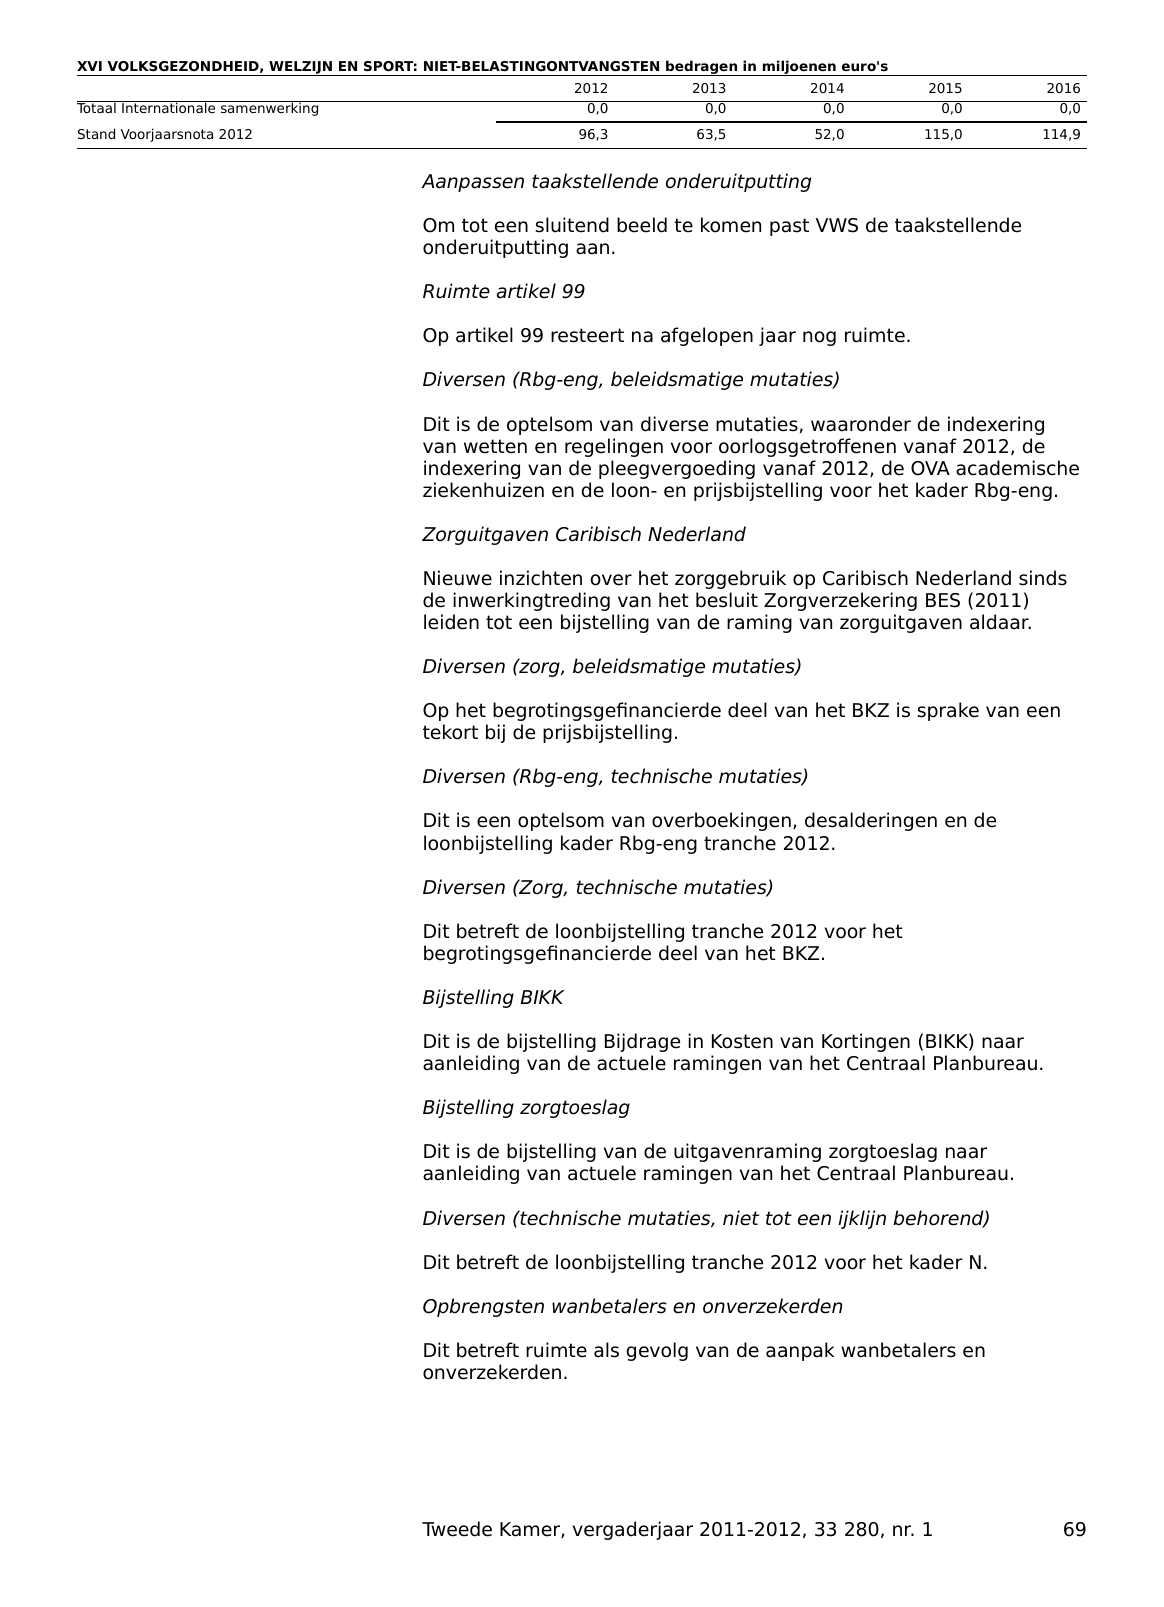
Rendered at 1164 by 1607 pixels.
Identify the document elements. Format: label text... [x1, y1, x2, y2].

text Dit is de bijstelling van de uitgavenraming zorgtoeslag naar aanleiding van actuele ramingen van het Centraal Planbureau. [422, 1141, 1087, 1185]
text Dit is een optelsom van overboekingen, desalderingen en de loonbijstelling kader Rbg-eng tranche 2012. [422, 810, 1087, 854]
table_cell [77, 76, 496, 101]
subtitle Diversen (Rbg-eng, beleidsmatige mutaties) [422, 369, 1087, 391]
subtitle Aanpassen taakstellende onderuitputting [422, 171, 1087, 193]
text Dit is de bijstelling Bijdrage in Kosten van Kortingen (BIKK) naar aanleiding van de actuele ramingen van het Centraal Planbureau. [422, 1031, 1087, 1075]
subtitle Diversen (technische mutaties, niet tot een ijklijn behorend) [422, 1207, 1087, 1229]
subtitle Bijstelling zorgtoeslag [422, 1097, 1087, 1119]
table_cell 96,3 [496, 123, 614, 147]
text Dit betreft de loonbijstelling tranche 2012 voor het begrotingsgefinancierde deel van het BKZ. [422, 921, 1087, 965]
table_cell 0,0 [732, 102, 850, 121]
subtitle Diversen (Zorg, technische mutaties) [422, 877, 1087, 898]
table_cell 2014 [732, 76, 850, 101]
text Om tot een sluitend beeld te komen past VWS de taakstellende onderuitputting aan. [422, 215, 1087, 259]
table_cell 2016 [969, 76, 1087, 101]
text Op het begrotingsgefinancierde deel van het BKZ is sprake van een tekort bij de prijsbijstelling. [422, 700, 1087, 744]
subtitle Opbrengsten wanbetalers en onverzekerden [422, 1296, 1087, 1318]
table_header XVI VOLKSGEZONDHEID, WELZIJN EN SPORT: NIET-BELASTINGONTVANGSTEN bedragen in miljoenen euro's [77, 59, 1087, 75]
table_cell 114,9 [969, 123, 1087, 147]
subtitle Diversen (zorg, beleidsmatige mutaties) [422, 656, 1087, 678]
subtitle Zorguitgaven Caribisch Nederland [422, 524, 1087, 546]
table_cell 0,0 [969, 102, 1087, 121]
subtitle Bijstelling BIKK [422, 987, 1087, 1009]
table_cell 2013 [614, 76, 732, 101]
table_cell 0,0 [850, 102, 968, 121]
text Nieuwe inzichten over het zorggebruik op Caribisch Nederland sinds de inwerkingtreding van het besluit Zorgverzekering BES (2011) leiden tot een bijstelling van de raming van zorguitgaven aldaar. [422, 568, 1087, 634]
table_cell 0,0 [496, 102, 614, 121]
subtitle Ruimte artikel 99 [422, 281, 1087, 303]
table_cell 0,0 [614, 102, 732, 121]
subtitle Diversen (Rbg-eng, technische mutaties) [422, 766, 1087, 788]
table_cell 2012 [496, 76, 614, 101]
text Dit betreft ruimte als gevolg van de aanpak wanbetalers en onverzekerden. [422, 1340, 1087, 1384]
table_cell Stand Voorjaarsnota 2012 [77, 121, 496, 147]
table_cell 115,0 [850, 123, 968, 147]
table_cell 63,5 [614, 123, 732, 147]
text Dit betreft de loonbijstelling tranche 2012 voor het kader N. [422, 1252, 1087, 1274]
table_cell Totaal Internationale samenwerking [77, 102, 496, 121]
table_cell 52,0 [732, 123, 850, 147]
table_cell 2015 [850, 76, 968, 101]
text Op artikel 99 resteert na afgelopen jaar nog ruimte. [422, 325, 1087, 347]
text Dit is de optelsom van diverse mutaties, waaronder de indexering van wetten en regelingen voor oorlogsgetroffenen vanaf 2012, de indexering van de pleegvergoeding vanaf 2012, de OVA academische ziekenhuizen en de loon- en prijsbijstelling voor het kader Rbg-eng. [422, 413, 1087, 501]
